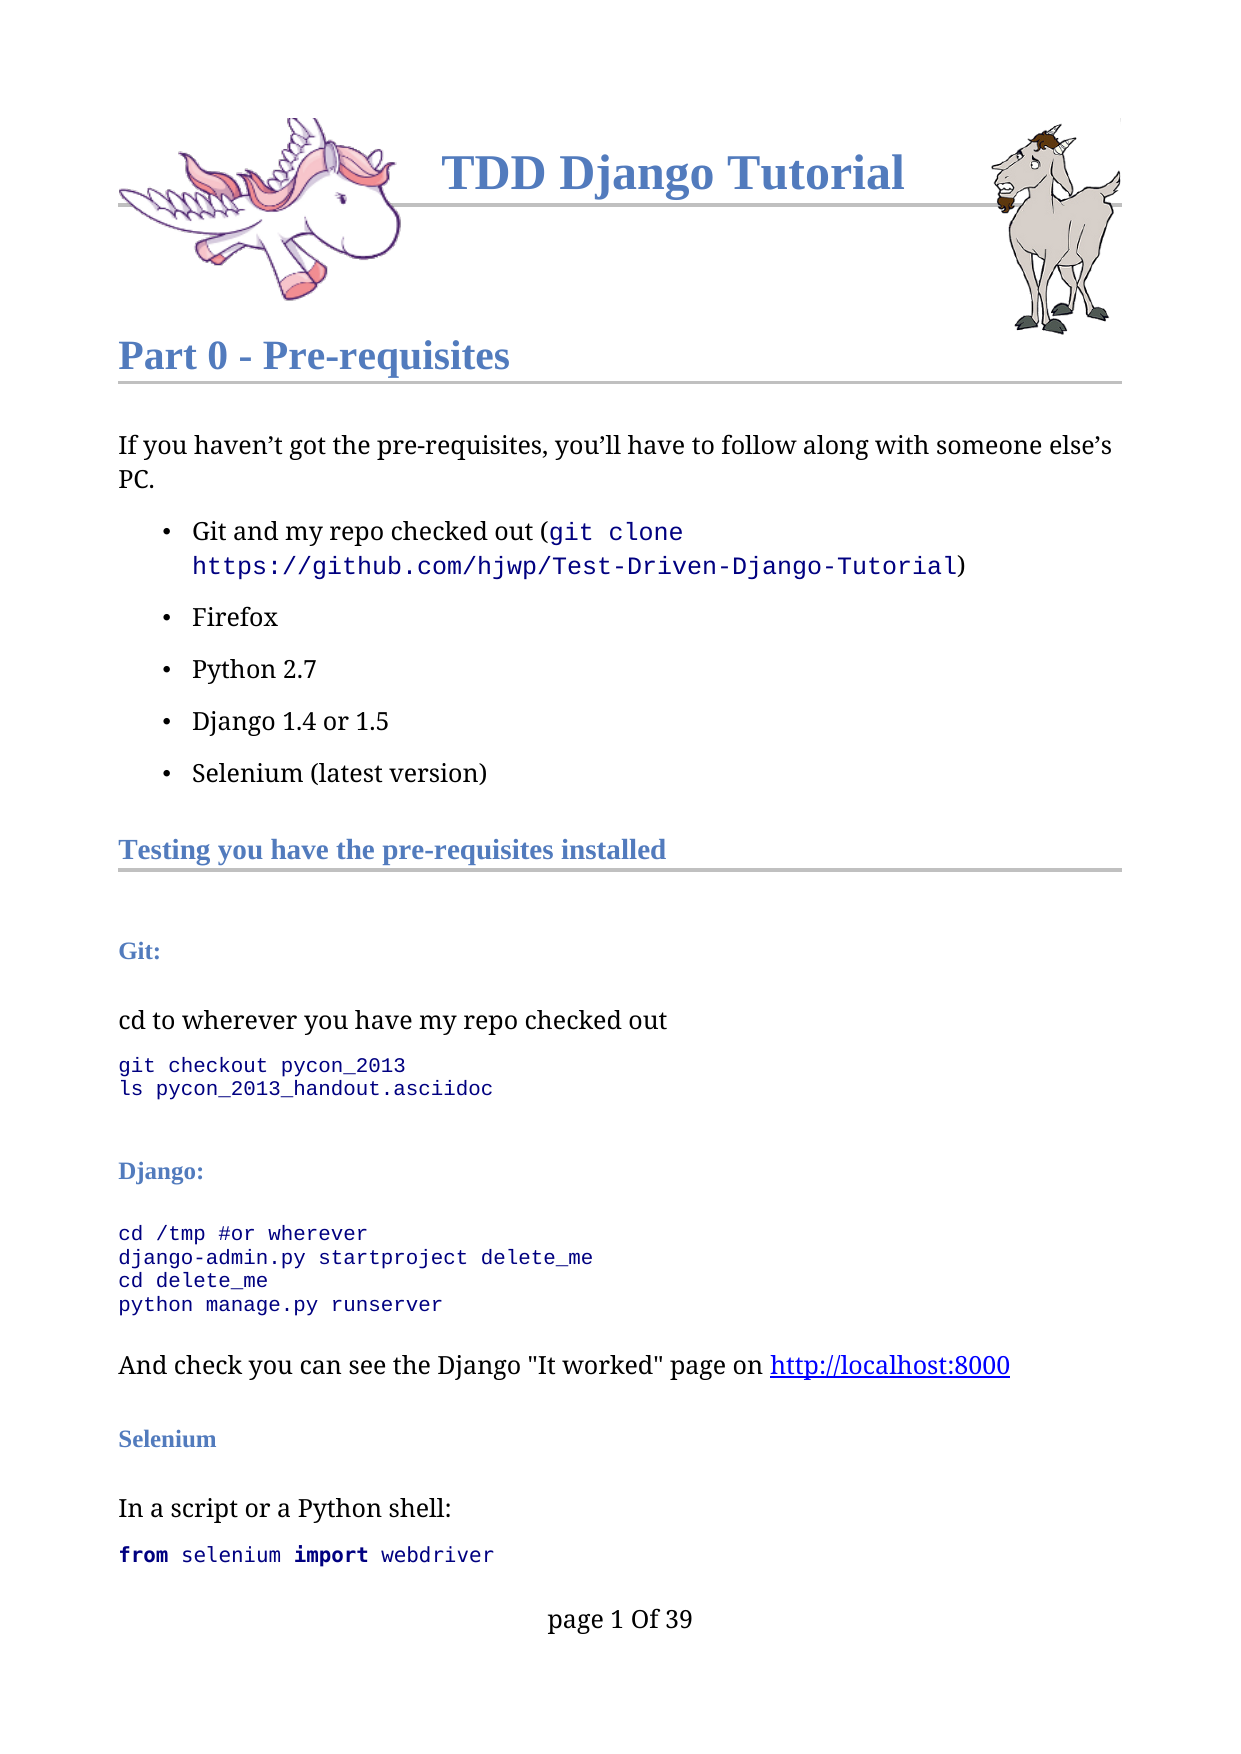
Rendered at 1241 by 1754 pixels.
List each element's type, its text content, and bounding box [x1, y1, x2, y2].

subtitle Git: [118, 936, 1122, 965]
list Git and my repo checked out (git clone https://github.com/hjwp/Test-Driven-Django-Tutorial) [162, 514, 1122, 582]
subtitle Selenium [118, 1424, 1122, 1453]
text django-admin.py startproject delete_me [118, 1247, 1122, 1271]
subtitle TDD Django Tutorial [429, 143, 979, 203]
text git checkout pycon_2013 [118, 1055, 1122, 1078]
list Django 1.4 or 1.5 [162, 703, 1122, 738]
picture [979, 118, 1121, 338]
text cd to wherever you have my repo checked out [118, 1003, 1122, 1037]
text python manage.py runserver [118, 1294, 1122, 1318]
subtitle Part 0 - Pre-requisites [118, 330, 1122, 381]
picture [118, 118, 429, 320]
subtitle Testing you have the pre-requisites installed [118, 832, 1122, 868]
text And check you can see the Django "It worked" page on http://localhost:8000 [118, 1347, 1122, 1381]
text ls pycon_2013_handout.asciidoc [118, 1078, 1122, 1102]
list Selenium (latest version) [162, 755, 1122, 789]
text cd /tmp #or wherever [118, 1223, 1122, 1247]
text If you haven’t got the pre-requisites, you’ll have to follow along with someone else’s PC. [118, 428, 1122, 496]
subtitle Django: [118, 1156, 1122, 1185]
list Python 2.7 [162, 652, 1122, 686]
list Firefox [162, 600, 1122, 634]
text cd delete_me [118, 1271, 1122, 1294]
text from selenium import webdriver [118, 1543, 1122, 1567]
text In a script or a Python shell: [118, 1491, 1122, 1525]
